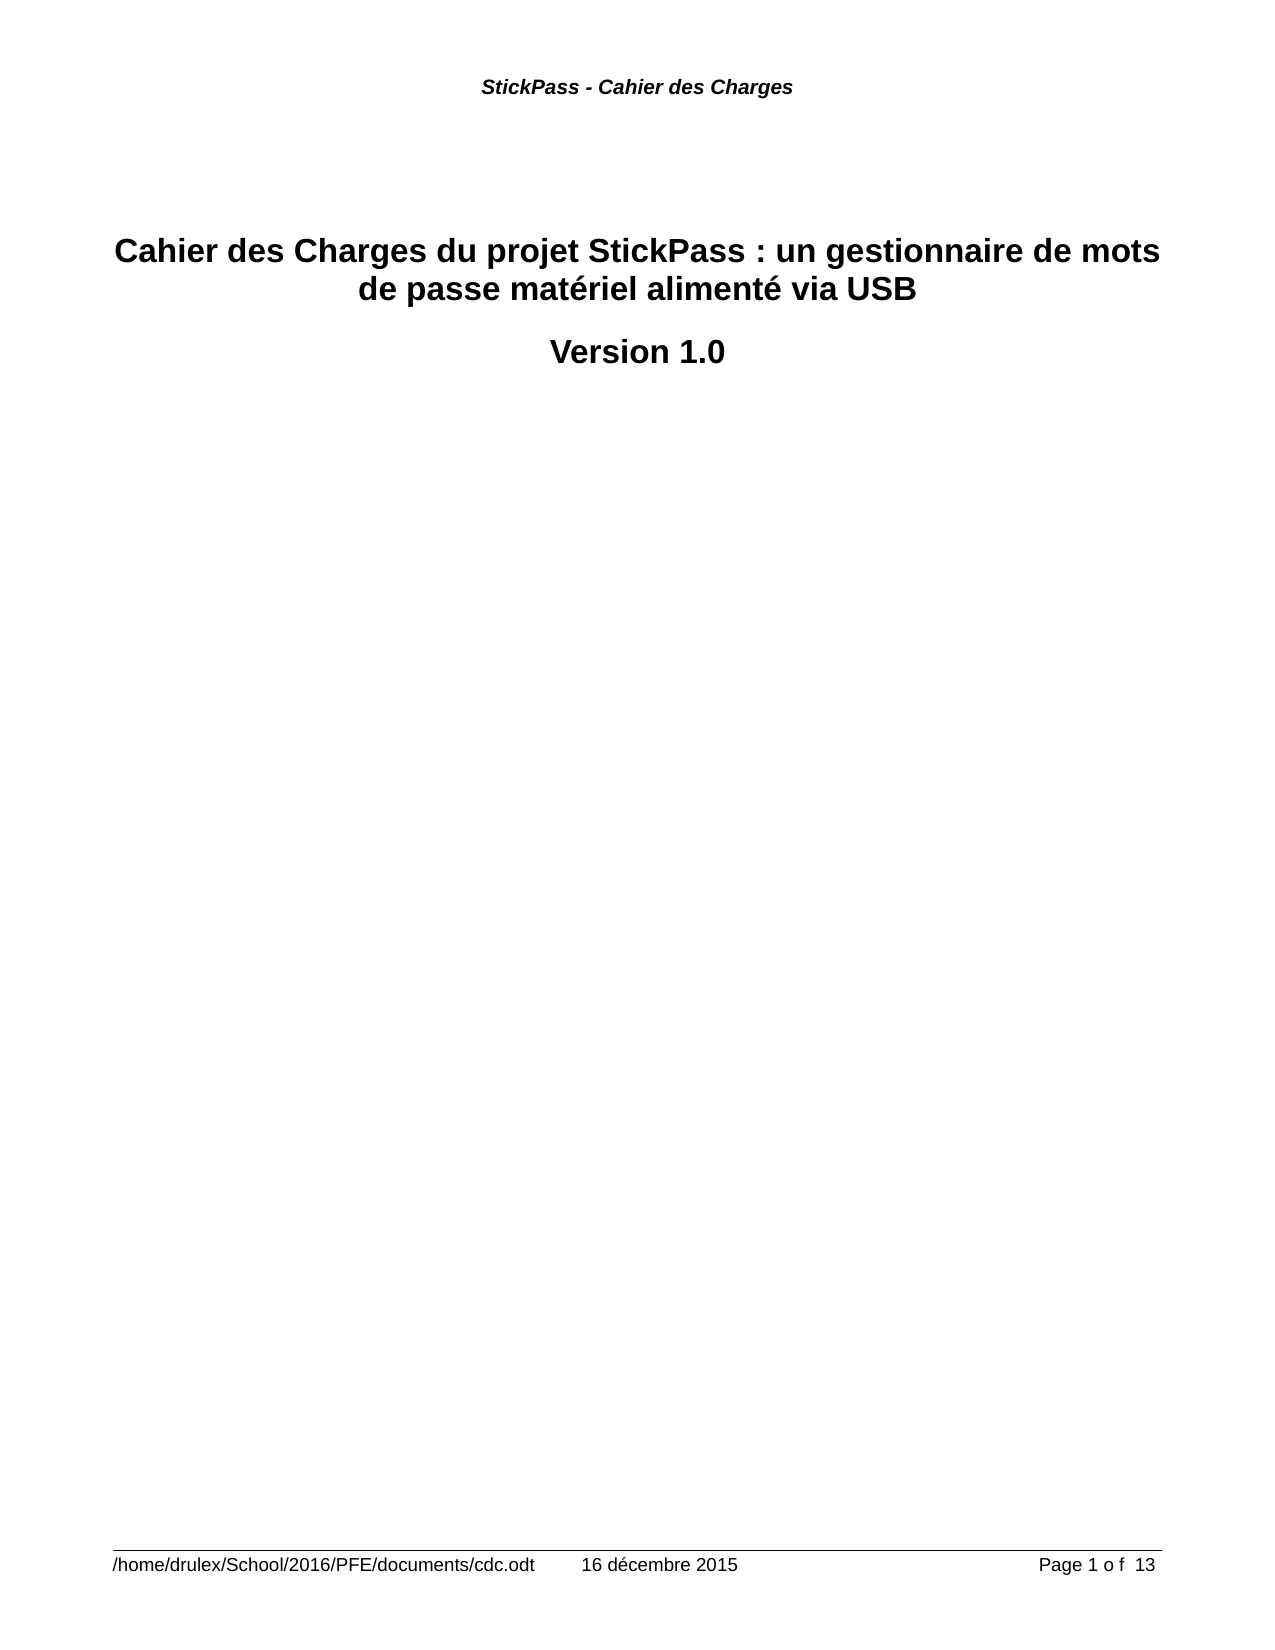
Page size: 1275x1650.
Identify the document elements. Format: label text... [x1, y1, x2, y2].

subtitle Version 1.0 [112, 332, 1162, 371]
subtitle Cahier des Charges du projet StickPass : un gestionnaire de mots de passe matériel alimenté via USB [112, 231, 1162, 307]
